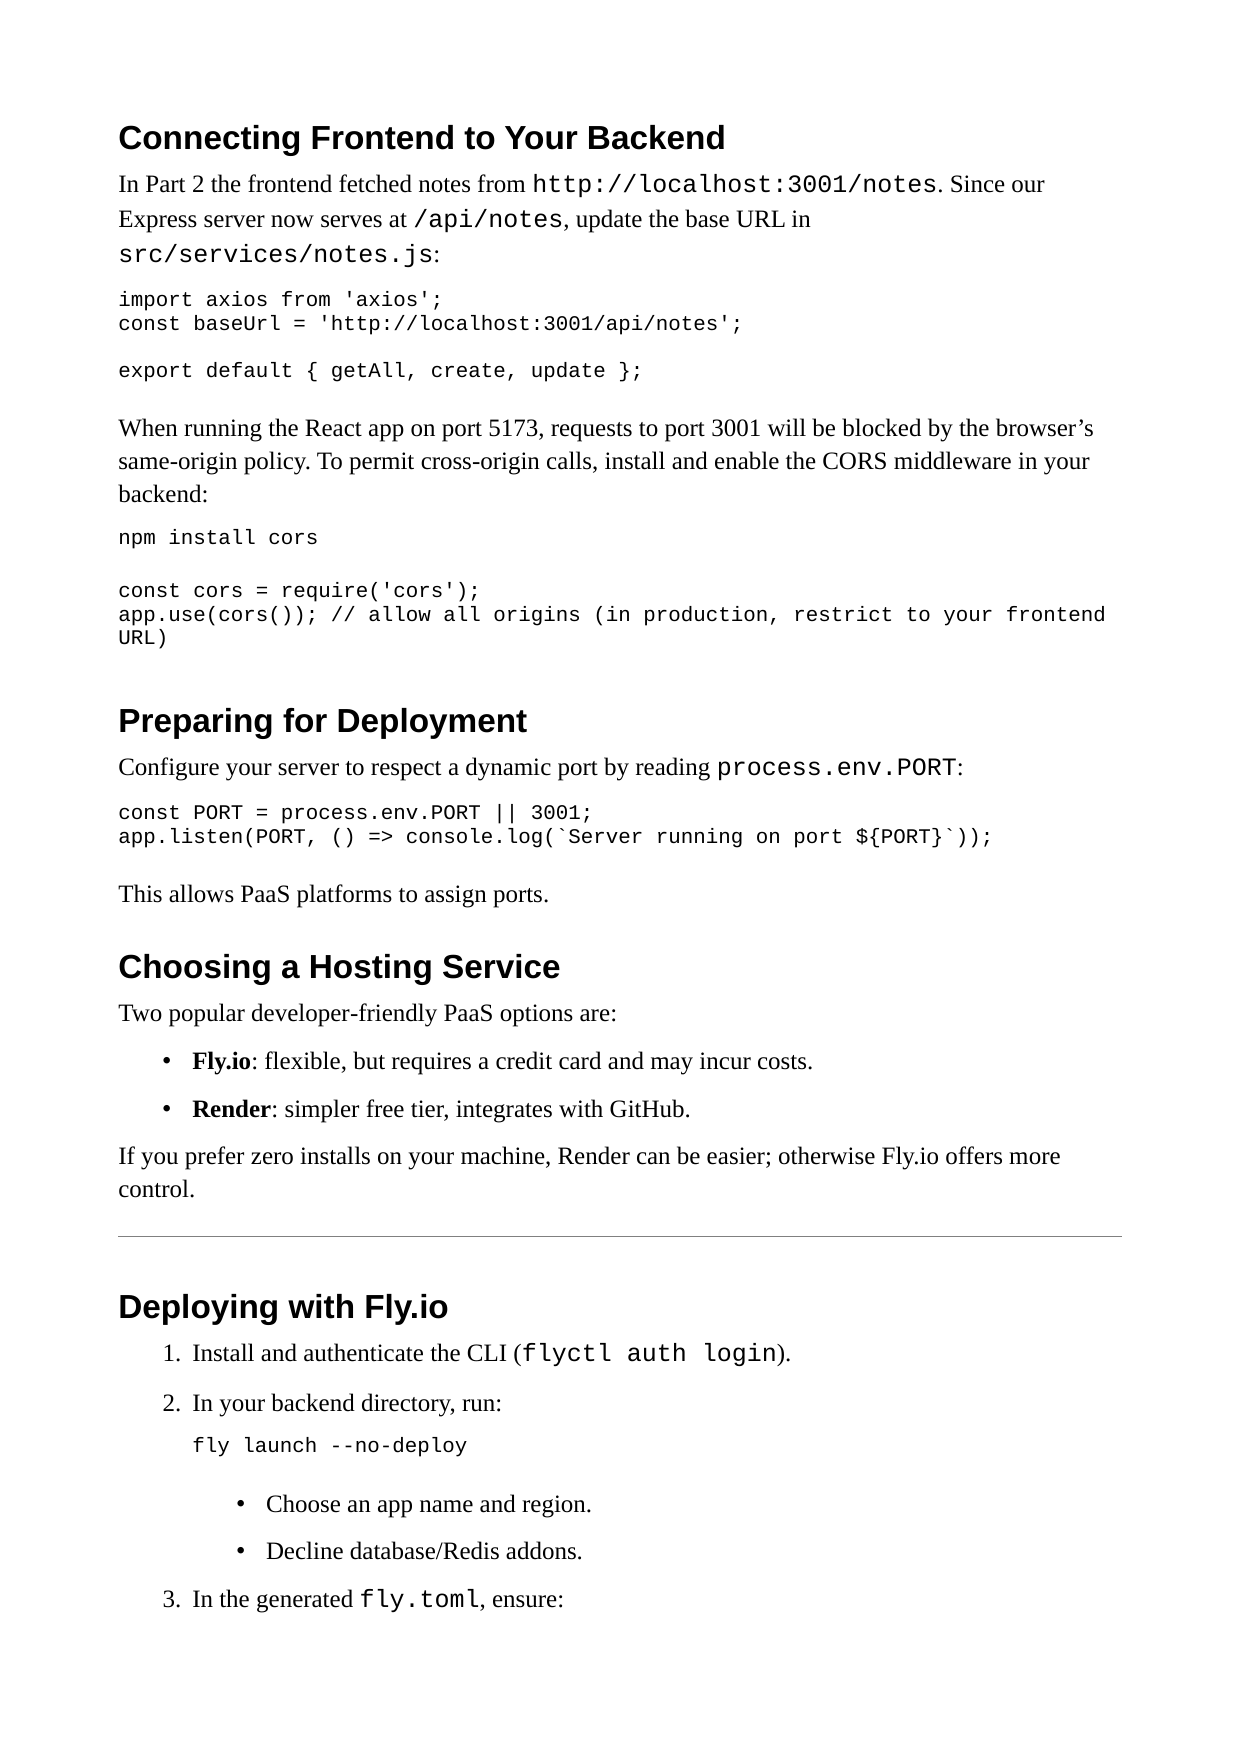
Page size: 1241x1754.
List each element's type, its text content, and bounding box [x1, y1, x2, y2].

text In Part 2 the frontend fetched notes from http://localhost:3001/notes. Since our Express server now serves at /api/notes, update the base URL in src/services/notes.js: [118, 169, 1122, 270]
text const baseUrl = 'http://localhost:3001/api/notes'; [118, 313, 1122, 337]
text When running the React app on port 5173, requests to port 3001 will be blocked by the browser’s same‑origin policy. To permit cross‑origin calls, install and enable the CORS middleware in your backend: [118, 413, 1122, 508]
text This allows PaaS platforms to assign ports. [118, 879, 1122, 908]
subtitle Choosing a Hosting Service [118, 947, 1122, 986]
text npm install cors [118, 527, 1122, 551]
text If you prefer zero installs on your machine, Render can be easier; otherwise Fly.io offers more control. [118, 1141, 1122, 1203]
text Two popular developer‑friendly PaaS options are: [118, 998, 1122, 1027]
text import axios from 'axios'; [118, 289, 1122, 313]
list In your backend directory, run: [162, 1388, 1122, 1417]
list Render: simpler free tier, integrates with GitHub. [162, 1094, 1122, 1122]
text Configure your server to respect a dynamic port by reading process.env.PORT: [118, 752, 1122, 783]
list Install and authenticate the CLI (flyctl auth login). [162, 1338, 1122, 1369]
list Choose an app name and region. [236, 1489, 1122, 1517]
list fly launch --no-deploy [162, 1436, 1122, 1459]
subtitle Preparing for Deployment [118, 701, 1122, 740]
list Fly.io: flexible, but requires a credit card and may incur costs. [162, 1046, 1122, 1075]
subtitle Deploying with Fly.io [118, 1287, 1122, 1325]
text export default { getAll, create, update }; [118, 360, 1122, 384]
text app.listen(PORT, () => console.log(`Server running on port ${PORT}`)); [118, 826, 1122, 849]
subtitle Connecting Frontend to Your Backend [118, 118, 1122, 157]
text const PORT = process.env.PORT || 3001; [118, 802, 1122, 826]
list Decline database/Redis addons. [236, 1536, 1122, 1565]
list In the generated fly.toml, ensure: [162, 1584, 1122, 1615]
text app.use(cors()); // allow all origins (in production, restrict to your frontend URL) [118, 604, 1122, 651]
text const cors = require('cors'); [118, 580, 1122, 604]
